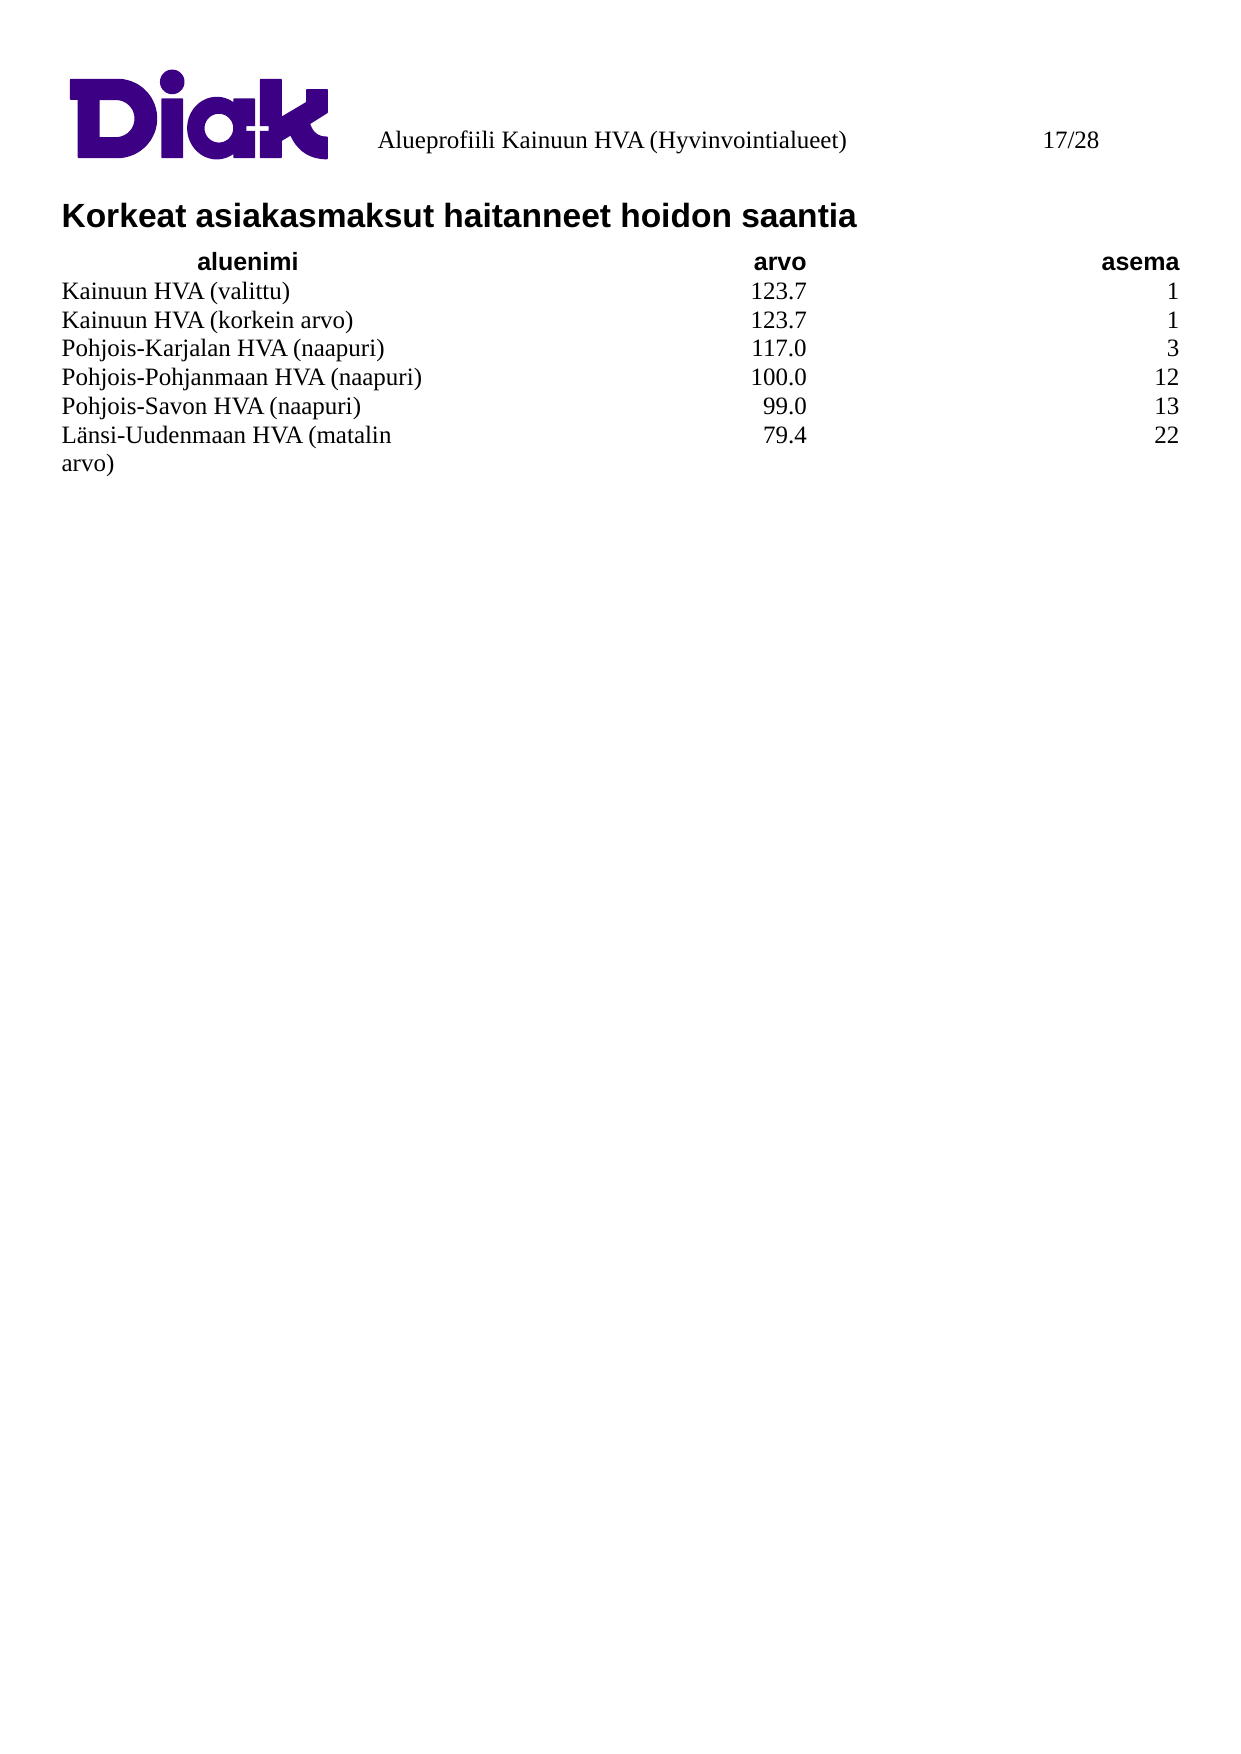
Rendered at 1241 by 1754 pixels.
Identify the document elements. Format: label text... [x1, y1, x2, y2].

table_cell 79.4 [434, 420, 806, 477]
table_cell Länsi-Uudenmaan HVA (matalin arvo) [61, 420, 434, 477]
table_cell 3 [806, 334, 1179, 362]
table_cell 123.7 [434, 276, 806, 305]
table_cell 12 [806, 362, 1179, 391]
table_cell 1 [806, 305, 1179, 333]
subtitle Korkeat asiakasmaksut haitanneet hoidon saantia [61, 196, 1179, 235]
table_cell 1 [806, 276, 1179, 305]
table_cell 117.0 [434, 334, 806, 362]
table_cell Pohjois-Savon HVA (naapuri) [61, 391, 434, 420]
table_cell 13 [806, 391, 1179, 420]
table_header asema [806, 247, 1179, 276]
table_cell 22 [806, 420, 1179, 477]
table_cell Kainuun HVA (valittu) [61, 276, 434, 305]
table_cell Pohjois-Karjalan HVA (naapuri) [61, 334, 434, 362]
table_cell Kainuun HVA (korkein arvo) [61, 305, 434, 333]
table_cell 99.0 [434, 391, 806, 420]
table_cell Pohjois-Pohjanmaan HVA (naapuri) [61, 362, 434, 391]
table_header aluenimi [61, 247, 434, 276]
table_cell 100.0 [434, 362, 806, 391]
table_header arvo [434, 247, 806, 276]
table_cell 123.7 [434, 305, 806, 333]
